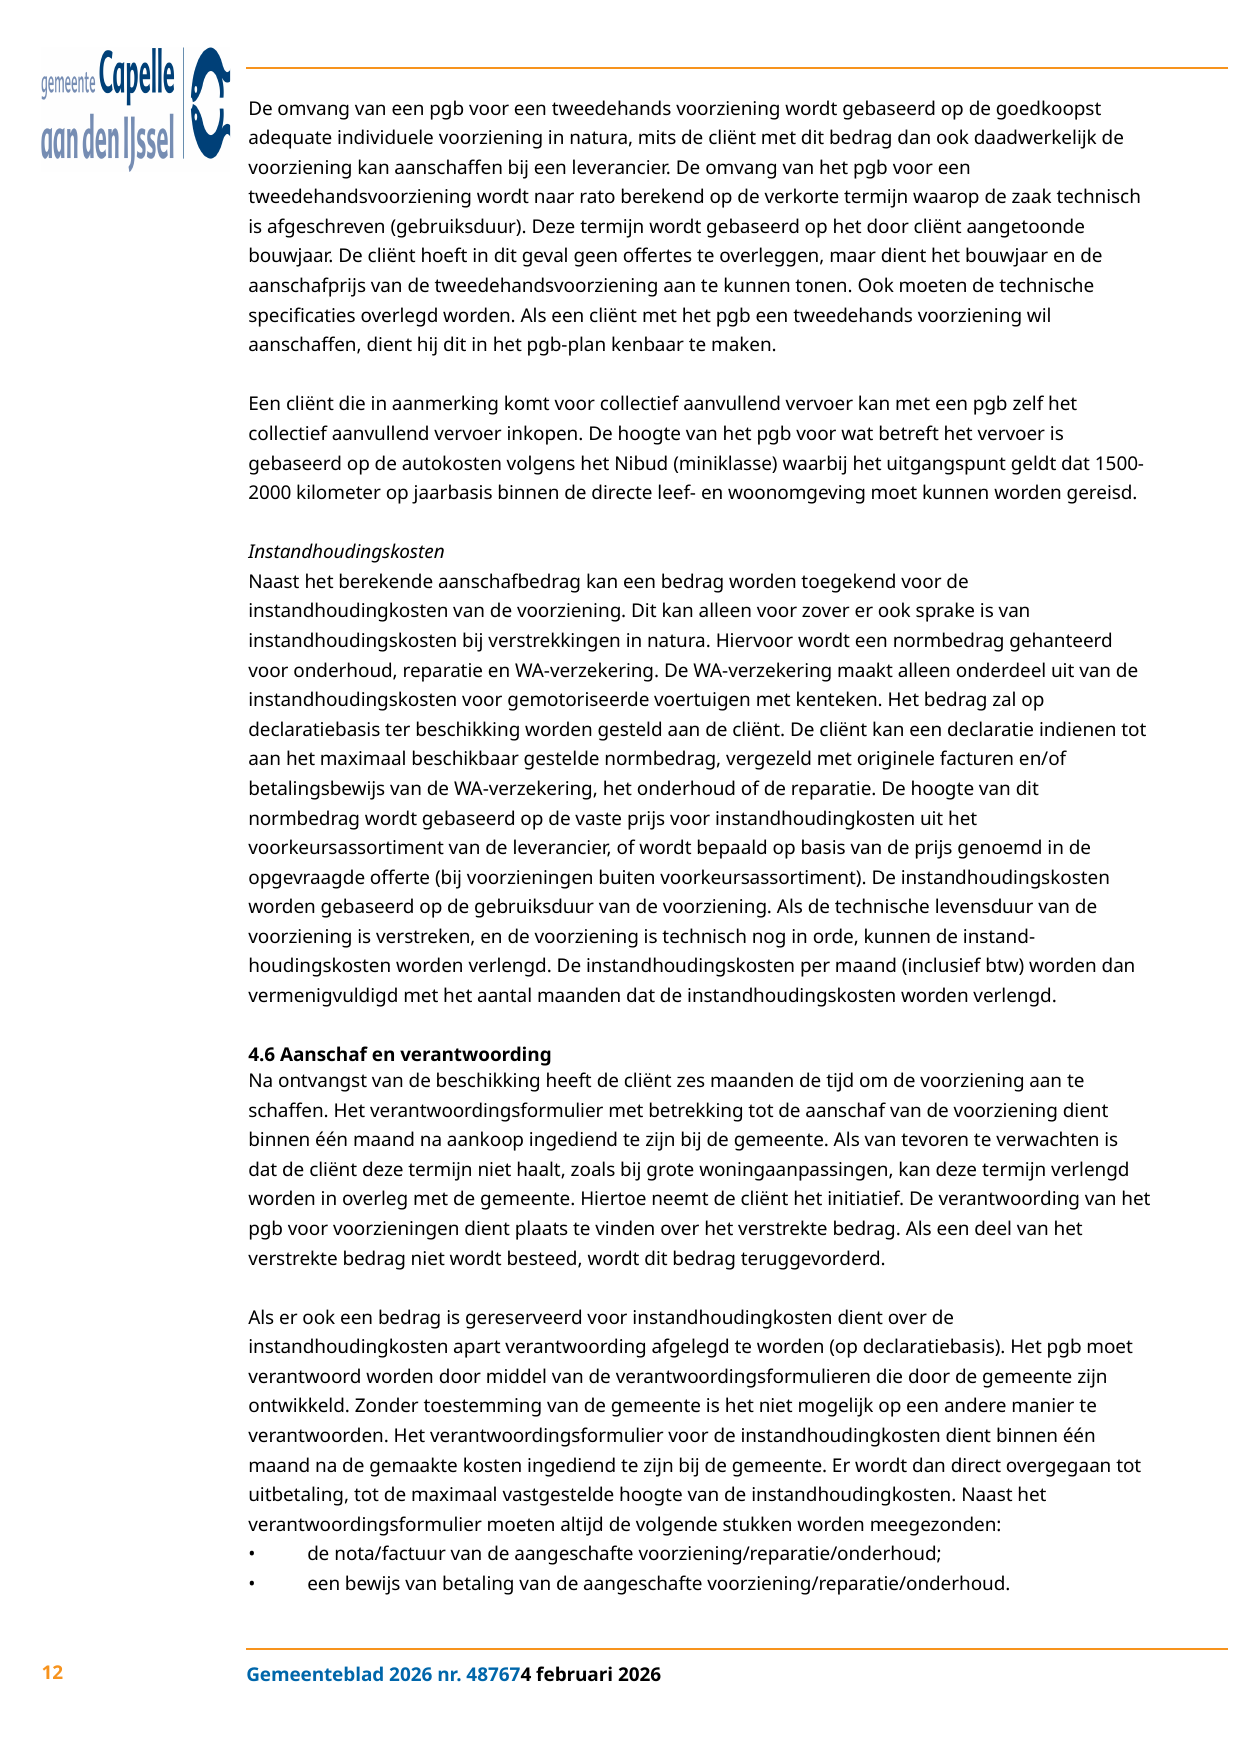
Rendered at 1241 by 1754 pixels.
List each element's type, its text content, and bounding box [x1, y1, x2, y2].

picture [41, 47, 231, 172]
text De omvang van een pgb voor een tweedehands voorziening wordt gebaseerd op de goedkoopst adequate individuele voorziening in natura, mits de cliënt met dit bedrag dan ook daadwerkelijk de voorziening kan aanschaffen bij een leverancier. De omvang van het pgb voor een tweedehandsvoorziening wordt naar rato berekend op de verkorte termijn waarop de zaak technisch is afgeschreven (gebruiksduur). Deze termijn wordt gebaseerd op het door cliënt aangetoonde bouwjaar. De cliënt hoeft in dit geval geen offertes te overleggen, maar dient het bouwjaar en de aanschafprijs van de tweedehandsvoorziening aan te kunnen tonen. Ook moeten de technische specificaties overlegd worden. Als een cliënt met het pgb een tweedehands voorziening wil aanschaffen, dient hij dit in het pgb-plan kenbaar te maken. [248, 95, 1152, 357]
text Na ontvangst van de beschikking heeft de cliënt zes maanden de tijd om de voorziening aan te schaffen. Het verantwoordingsformulier met betrekking tot de aanschaf van de voorziening dient binnen één maand na aankoop ingediend te zijn bij de gemeente. Als van tevoren te verwachten is dat de cliënt deze termijn niet haalt, zoals bij grote woningaanpassingen, kan deze termijn verlengd worden in overleg met de gemeente. Hiertoe neemt de cliënt het initiatief. De verantwoording van het pgb voor voorzieningen dient plaats te vinden over het verstrekte bedrag. Als een deel van het verstrekte bedrag niet wordt besteed, wordt dit bedrag teruggevorderd. [248, 1067, 1152, 1270]
text Als er ook een bedrag is gereserveerd voor instandhoudingkosten dient over de instandhoudingkosten apart verantwoording afgelegd te worden (op declaratiebasis). Het pgb moet verantwoord worden door middel van de verantwoordingsformulieren die door de gemeente zijn ontwikkeld. Zonder toestemming van de gemeente is het niet mogelijk op een andere manier te verantwoorden. Het verantwoordingsformulier voor de instandhoudingkosten dient binnen één maand na de gemaakte kosten ingediend te zijn bij de gemeente. Er wordt dan direct overgegaan tot uitbetaling, tot de maximaal vastgestelde hoogte van de instandhoudingkosten. Naast het verantwoordingsformulier moeten altijd de volgende stukken worden meegezonden: [248, 1304, 1152, 1537]
text 4.6 Aanschaf en verantwoording [248, 1041, 1152, 1067]
list de nota/factuur van de aangeschafte voorziening/reparatie/onderhoud; [248, 1541, 1152, 1566]
text Instandhoudingskosten [248, 538, 1152, 564]
text Naast het berekende aanschafbedrag kan een bedrag worden toegekend voor de instandhoudingkosten van de voorziening. Dit kan alleen voor zover er ook sprake is van instandhoudingskosten bij verstrekkingen in natura. Hiervoor wordt een normbedrag gehanteerd voor onderhoud, reparatie en WA-verzekering. De WA-verzekering maakt alleen onderdeel uit van de instandhoudingskosten voor gemotoriseerde voertuigen met kenteken. Het bedrag zal op declaratiebasis ter beschikking worden gesteld aan de cliënt. De cliënt kan een declaratie indienen tot aan het maximaal beschikbaar gestelde normbedrag, vergezeld met originele facturen en/of betalingsbewijs van de WA-verzekering, het onderhoud of de reparatie. De hoogte van dit normbedrag wordt gebaseerd op de vaste prijs voor instandhoudingkosten uit het voorkeursassortiment van de leverancier, of wordt bepaald op basis van de prijs genoemd in de opgevraagde offerte (bij voorzieningen buiten voorkeursassortiment). De instandhoudingskosten worden gebaseerd op de gebruiksduur van de voorziening. Als de technische levensduur van de voorziening is verstreken, en de voorziening is technisch nog in orde, kunnen de instand-houdingskosten worden verlengd. De instandhoudingskosten per maand (inclusief btw) worden dan vermenigvuldigd met het aantal maanden dat de instandhoudingskosten worden verlengd. [248, 568, 1152, 1008]
text Een cliënt die in aanmerking komt voor collectief aanvullend vervoer kan met een pgb zelf het collectief aanvullend vervoer inkopen. De hoogte van het pgb voor wat betreft het vervoer is gebaseerd op de autokosten volgens het Nibud (miniklasse) waarbij het uitgangspunt geldt dat 1500-2000 kilometer op jaarbasis binnen de directe leef- en woonomgeving moet kunnen worden gereisd. [248, 391, 1152, 505]
list een bewijs van betaling van de aangeschafte voorziening/reparatie/onderhoud. [248, 1570, 1152, 1596]
